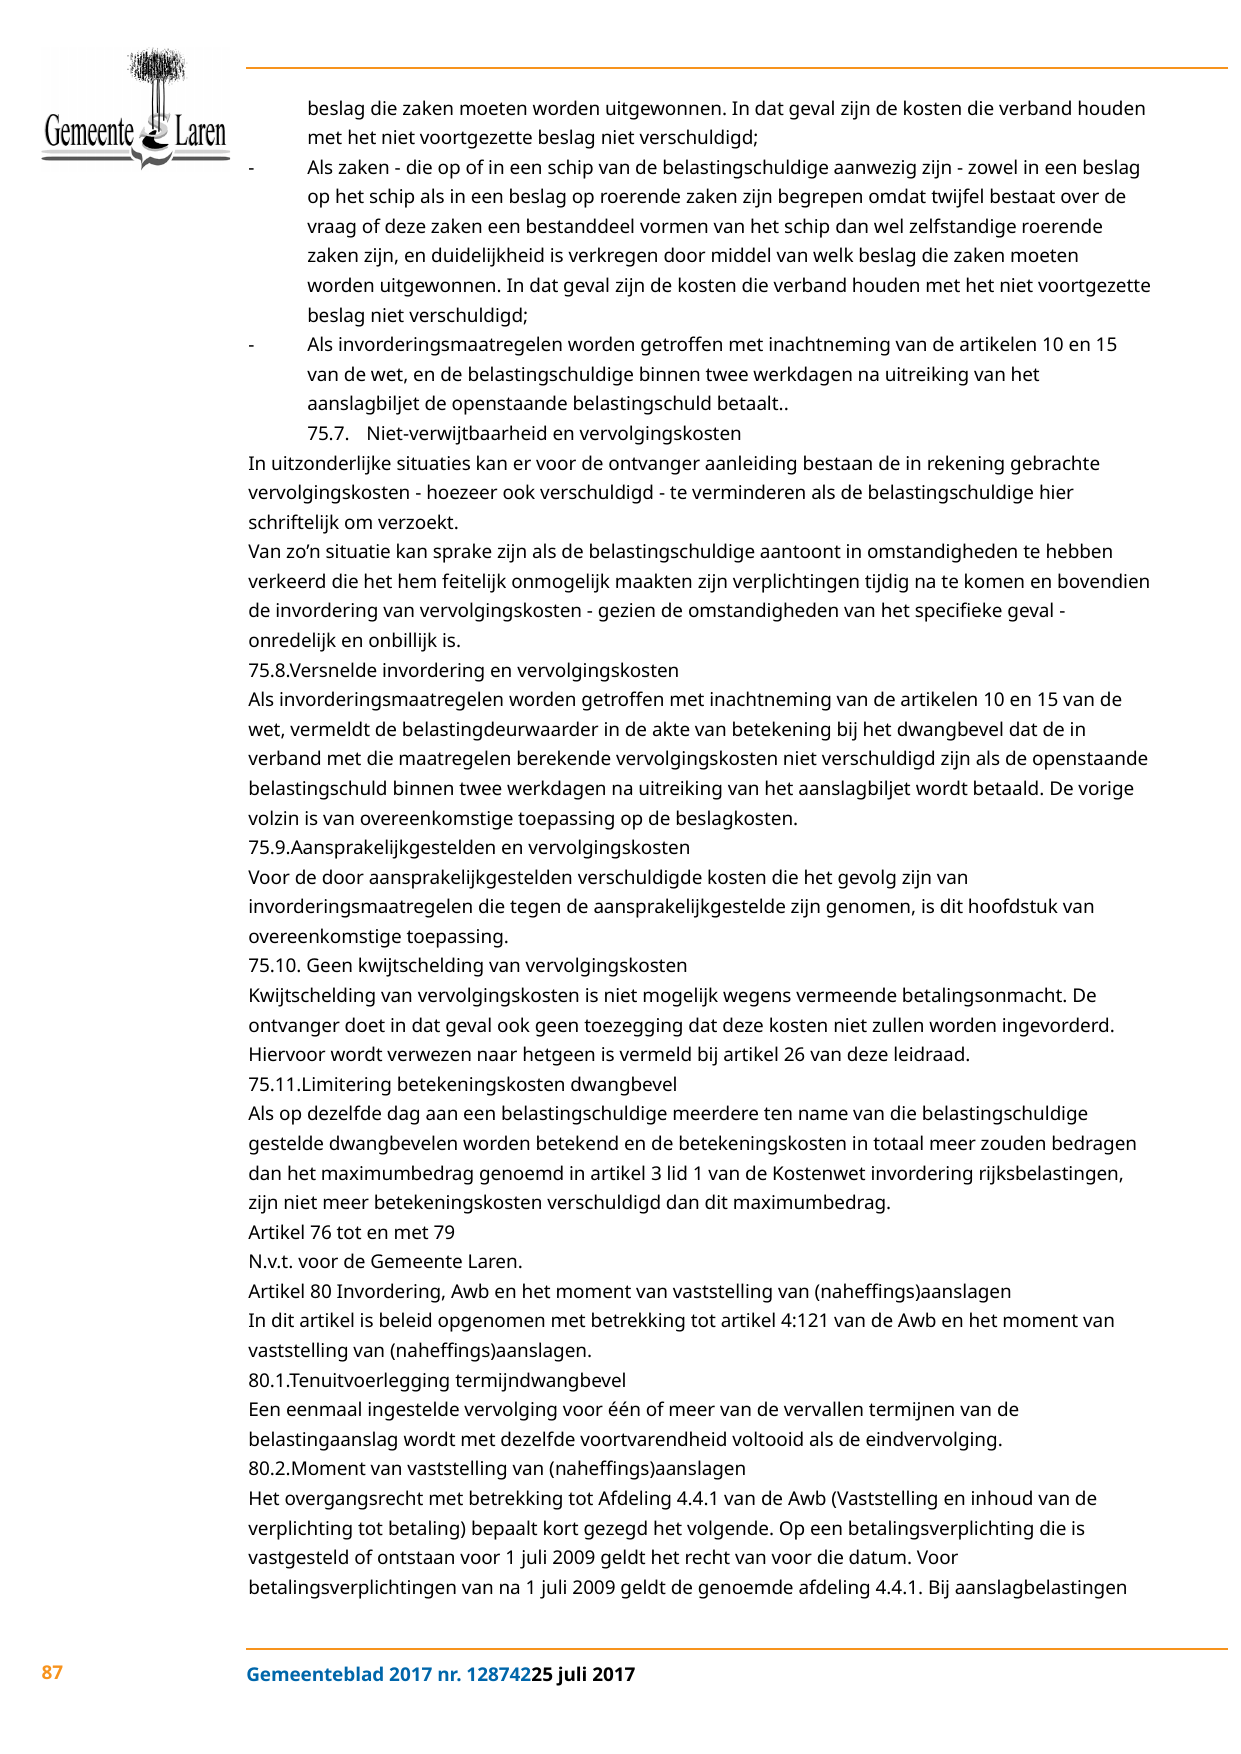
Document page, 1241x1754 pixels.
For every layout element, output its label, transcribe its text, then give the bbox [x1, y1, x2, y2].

text 75.8.Versnelde invordering en vervolgingskosten [248, 657, 1152, 683]
picture [41, 47, 231, 172]
list Als zaken - die op of in een schip van de belastingschuldige aanwezig zijn - zowel in een beslag op het schip als in een beslag op roerende zaken zijn begrepen omdat twijfel bestaat over de vraag of deze zaken een bestanddeel vormen van het schip dan wel zelfstandige roerende zaken zijn, en duidelijkheid is verkregen door middel van welk beslag die zaken moeten worden uitgewonnen. In dat geval zijn de kosten die verband houden met het niet voortgezette beslag niet verschuldigd; [248, 154, 1152, 328]
text Het overgangsrecht met betrekking tot Afdeling 4.4.1 van de Awb (Vaststelling en inhoud van de verplichting tot betaling) bepaalt kort gezegd het volgende. Op een betalingsverplichting die is vastgesteld of ontstaan voor 1 juli 2009 geldt het recht van voor die datum. Voor betalingsverplichtingen van na 1 juli 2009 geldt de genoemde afdeling 4.4.1. Bij aanslagbelastingen [248, 1485, 1152, 1600]
list Als invorderingsmaatregelen worden getroffen met inachtneming van de artikelen 10 en 15 van de wet, en de belastingschuldige binnen twee werkdagen na uitreiking van het aanslagbiljet de openstaande belastingschuld betaalt.. [248, 331, 1152, 416]
text 75.11.Limitering betekeningskosten dwangbevel [248, 1071, 1152, 1097]
text Artikel 80 Invordering, Awb en het moment van vaststelling van (naheffings)aanslagen [248, 1278, 1152, 1304]
list beslag die zaken moeten worden uitgewonnen. In dat geval zijn de kosten die verband houden met het niet voortgezette beslag niet verschuldigd; [248, 95, 1152, 150]
text 80.1.Tenuitvoerlegging termijndwangbevel [248, 1367, 1152, 1393]
text 75.10. Geen kwijtschelding van vervolgingskosten [248, 953, 1152, 978]
text 75.9.Aansprakelijkgestelden en vervolgingskosten [248, 834, 1152, 860]
text Voor de door aansprakelijkgestelden verschuldigde kosten die het gevolg zijn van invorderingsmaatregelen die tegen de aansprakelijkgestelde zijn genomen, is dit hoofdstuk van overeenkomstige toepassing. [248, 864, 1152, 949]
text Kwijtschelding van vervolgingskosten is niet mogelijk wegens vermeende betalingsonmacht. De ontvanger doet in dat geval ook geen toezegging dat deze kosten niet zullen worden ingevorderd. Hiervoor wordt verwezen naar hetgeen is vermeld bij artikel 26 van deze leidraad. [248, 982, 1152, 1067]
text Een eenmaal ingestelde vervolging voor één of meer van de vervallen termijnen van de belastingaanslag wordt met dezelfde voortvarendheid voltooid als de eindvervolging. [248, 1396, 1152, 1452]
text Van zo’n situatie kan sprake zijn als de belastingschuldige aantoont in omstandigheden te hebben verkeerd die het hem feitelijk onmogelijk maakten zijn verplichtingen tijdig na te komen en bovendien de invordering van vervolgingskosten - gezien de omstandigheden van het specifieke geval - onredelijk en onbillijk is. [248, 538, 1152, 653]
text In uitzonderlijke situaties kan er voor de ontvanger aanleiding bestaan de in rekening gebrachte vervolgingskosten - hoezeer ook verschuldigd - te verminderen als de belastingschuldige hier schriftelijk om verzoekt. [248, 450, 1152, 535]
text N.v.t. voor de Gemeente Laren. [248, 1248, 1152, 1274]
text Als op dezelfde dag aan een belastingschuldige meerdere ten name van die belastingschuldige gestelde dwangbevelen worden betekend en de betekeningskosten in totaal meer zouden bedragen dan het maximumbedrag genoemd in artikel 3 lid 1 van de Kostenwet invordering rijksbelastingen, zijn niet meer betekeningskosten verschuldigd dan dit maximumbedrag. [248, 1101, 1152, 1215]
list Niet-verwijtbaarheid en vervolgingskosten [307, 420, 1152, 446]
text In dit artikel is beleid opgenomen met betrekking tot artikel 4:121 van de Awb en het moment van vaststelling van (naheffings)aanslagen. [248, 1308, 1152, 1363]
text Artikel 76 tot en met 79 [248, 1219, 1152, 1245]
text 80.2.Moment van vaststelling van (naheffings)aanslagen [248, 1456, 1152, 1481]
text Als invorderingsmaatregelen worden getroffen met inachtneming van de artikelen 10 en 15 van de wet, vermeldt de belastingdeurwaarder in de akte van betekening bij het dwangbevel dat de in verband met die maatregelen berekende vervolgingskosten niet verschuldigd zijn als de openstaande belastingschuld binnen twee werkdagen na uitreiking van het aanslagbiljet wordt betaald. De vorige volzin is van overeenkomstige toepassing op de beslagkosten. [248, 686, 1152, 831]
